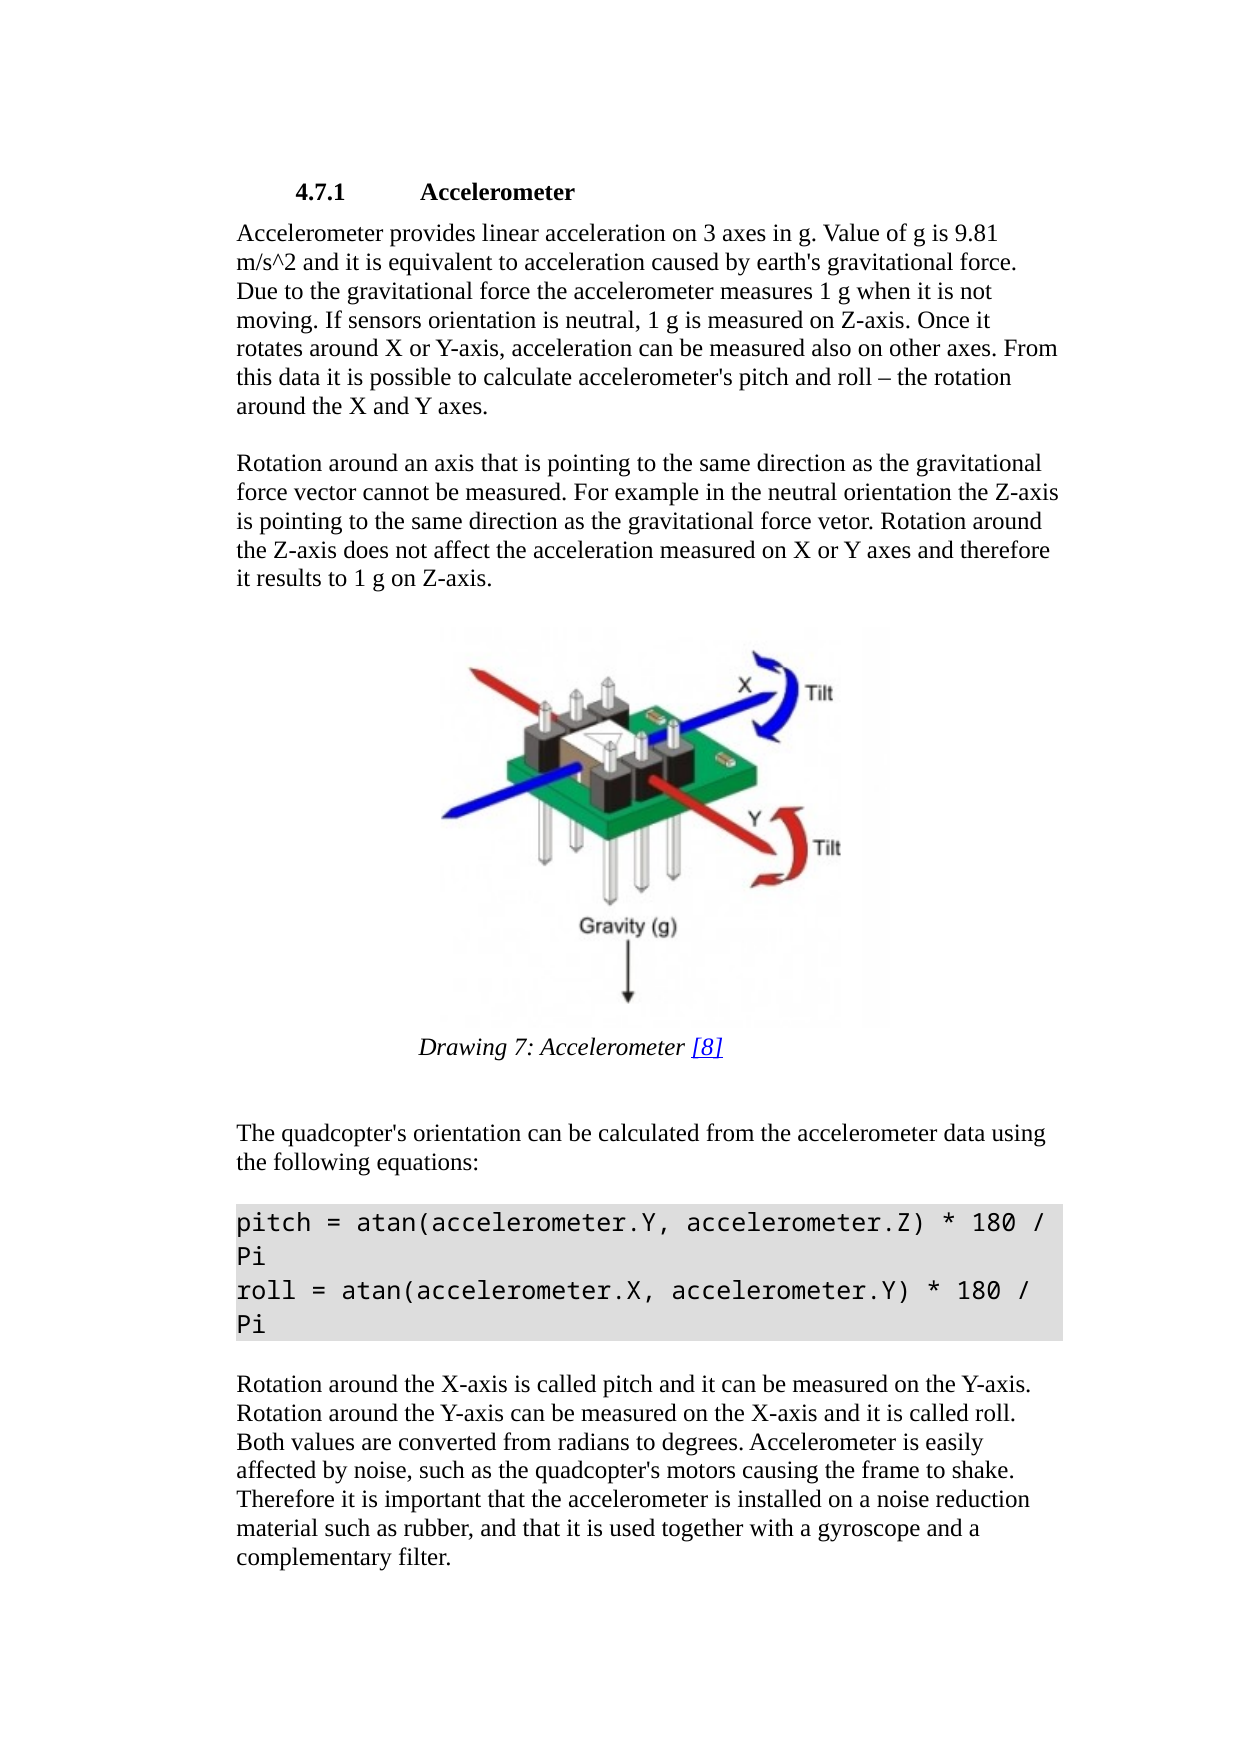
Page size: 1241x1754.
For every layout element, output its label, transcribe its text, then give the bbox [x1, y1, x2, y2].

text Drawing 7: Accelerometer [8] [418, 1032, 890, 1061]
text Rotation around the X-axis is called pitch and it can be measured on the Y-axis. Rotation around the Y-axis can be measured on the X-axis and it is called roll. Both values are converted from radians to degrees. Accelerometer is easily affected by noise, such as the quadcopter's motors causing the frame to shake. Therefore it is important that the accelerometer is installed on a noise reduction material such as rubber, and that it is used together with a gyroscope and a complementary filter. [236, 1369, 1063, 1571]
text Rotation around an axis that is pointing to the same direction as the gravitational force vector cannot be measured. For example in the neutral orientation the Z-axis is pointing to the same direction as the gravitational force vetor. Rotation around the Z-axis does not affect the acceleration measured on X or Y axes and therefore it results to 1 g on Z-axis. [236, 448, 1063, 592]
text Accelerometer provides linear acceleration on 3 axes in g. Value of g is 9.81 m/s^2 and it is equivalent to acceleration caused by earth's gravitational force. Due to the gravitational force the accelerometer measures 1 g when it is not moving. If sensors orientation is neutral, 1 g is measured on Z-axis. Once it rotates around X or Y-axis, acceleration can be measured also on other axes. From this data it is possible to calculate accelerometer's pitch and roll – the rotation around the X and Y axes. [236, 218, 1063, 420]
picture [418, 616, 891, 1032]
text pitch = atan(accelerometer.Y, accelerometer.Z) * 180 / Pi [236, 1204, 1063, 1272]
text The quadcopter's orientation can be calculated from the accelerometer data using the following equations: [236, 1118, 1063, 1176]
text roll = atan(accelerometer.X, accelerometer.Y) * 180 / Pi [236, 1272, 1063, 1341]
subtitle Accelerometer [295, 177, 1063, 206]
